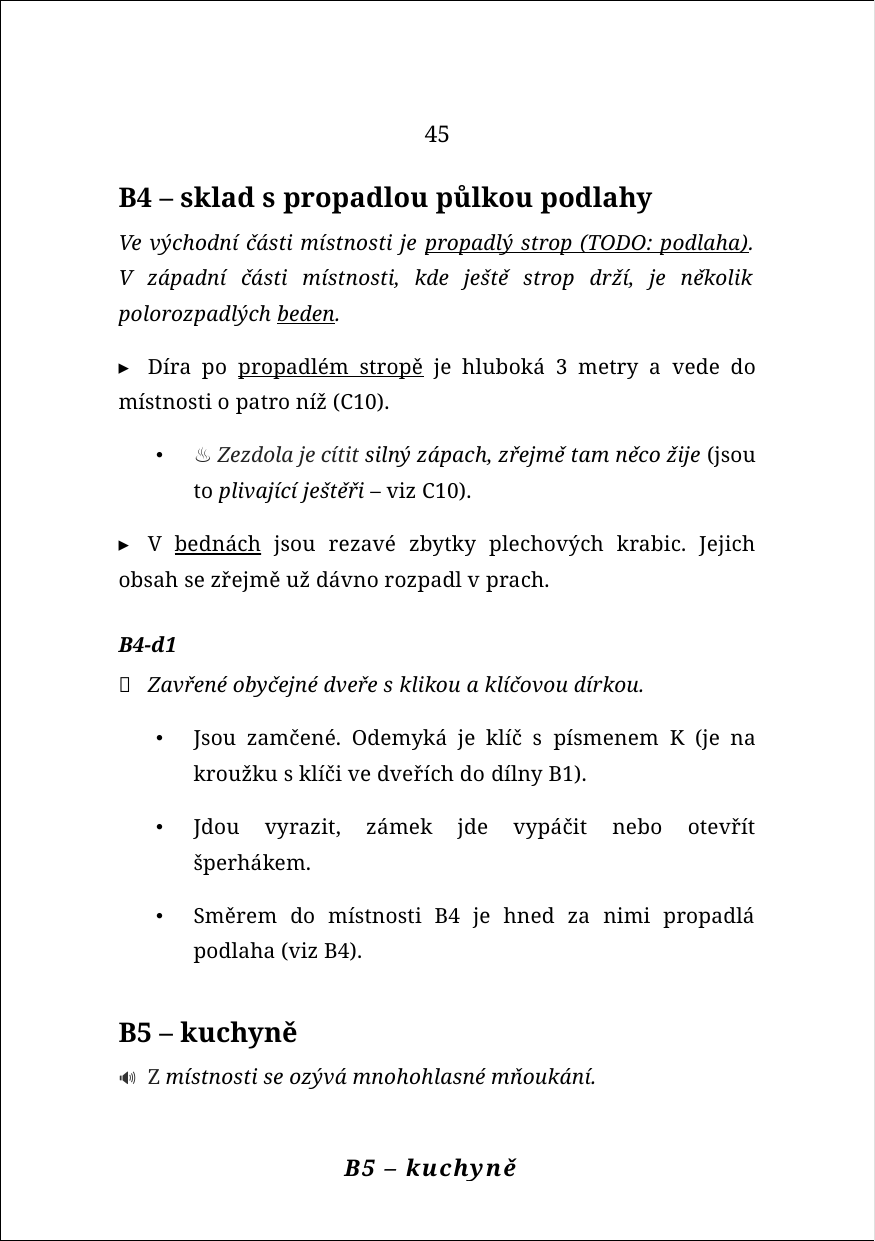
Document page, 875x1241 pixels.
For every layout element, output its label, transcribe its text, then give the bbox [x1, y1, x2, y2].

text 🚪 Zavřené obyčejné dveře s⁠ klikou a⁠ klíčovou dírkou. [118, 670, 756, 698]
list Jdou vyrazit, zámek jde vypáčit nebo otevřít šperhákem. [156, 812, 756, 876]
text ▸ V⁠ bednách jsou rezavé zbytky plechových krabic. Jejich obsah se zřejmě už dávno rozpadl v⁠ prach. [118, 529, 756, 593]
subtitle B4-d1 [118, 630, 756, 658]
list Směrem do místnosti B4 je hned za nimi propadlá podlaha (viz B4). [156, 901, 756, 965]
list Jsou zamčené. Odemyká je klíč s⁠ písmenem K⁠ (je na kroužku s⁠ klíči ve dveřích do dílny B1). [156, 723, 756, 787]
text ▸ Díra po propadlém stropě je hluboká 3 metry a⁠ vede do místnosti o⁠ patro níž (C10). [118, 352, 756, 416]
subtitle B5 – kuchyně [118, 1013, 756, 1050]
subtitle B4 – sklad s⁠ propadlou půlkou podlahy [118, 179, 756, 216]
text Ve východní části místnosti je propadlý strop (TODO: podlaha). V⁠ západní části místnosti, kde ještě strop drží, je několik polorozpadlých beden. [118, 228, 756, 327]
list ♨ Zezdola je cítit silný zápach, zřejmě tam něco žije (jsou to plivající ještěři – viz C10). [156, 441, 756, 504]
text 🔊 Z⁠ místnosti se ozývá mnohohlasné mňoukání. [118, 1062, 756, 1090]
